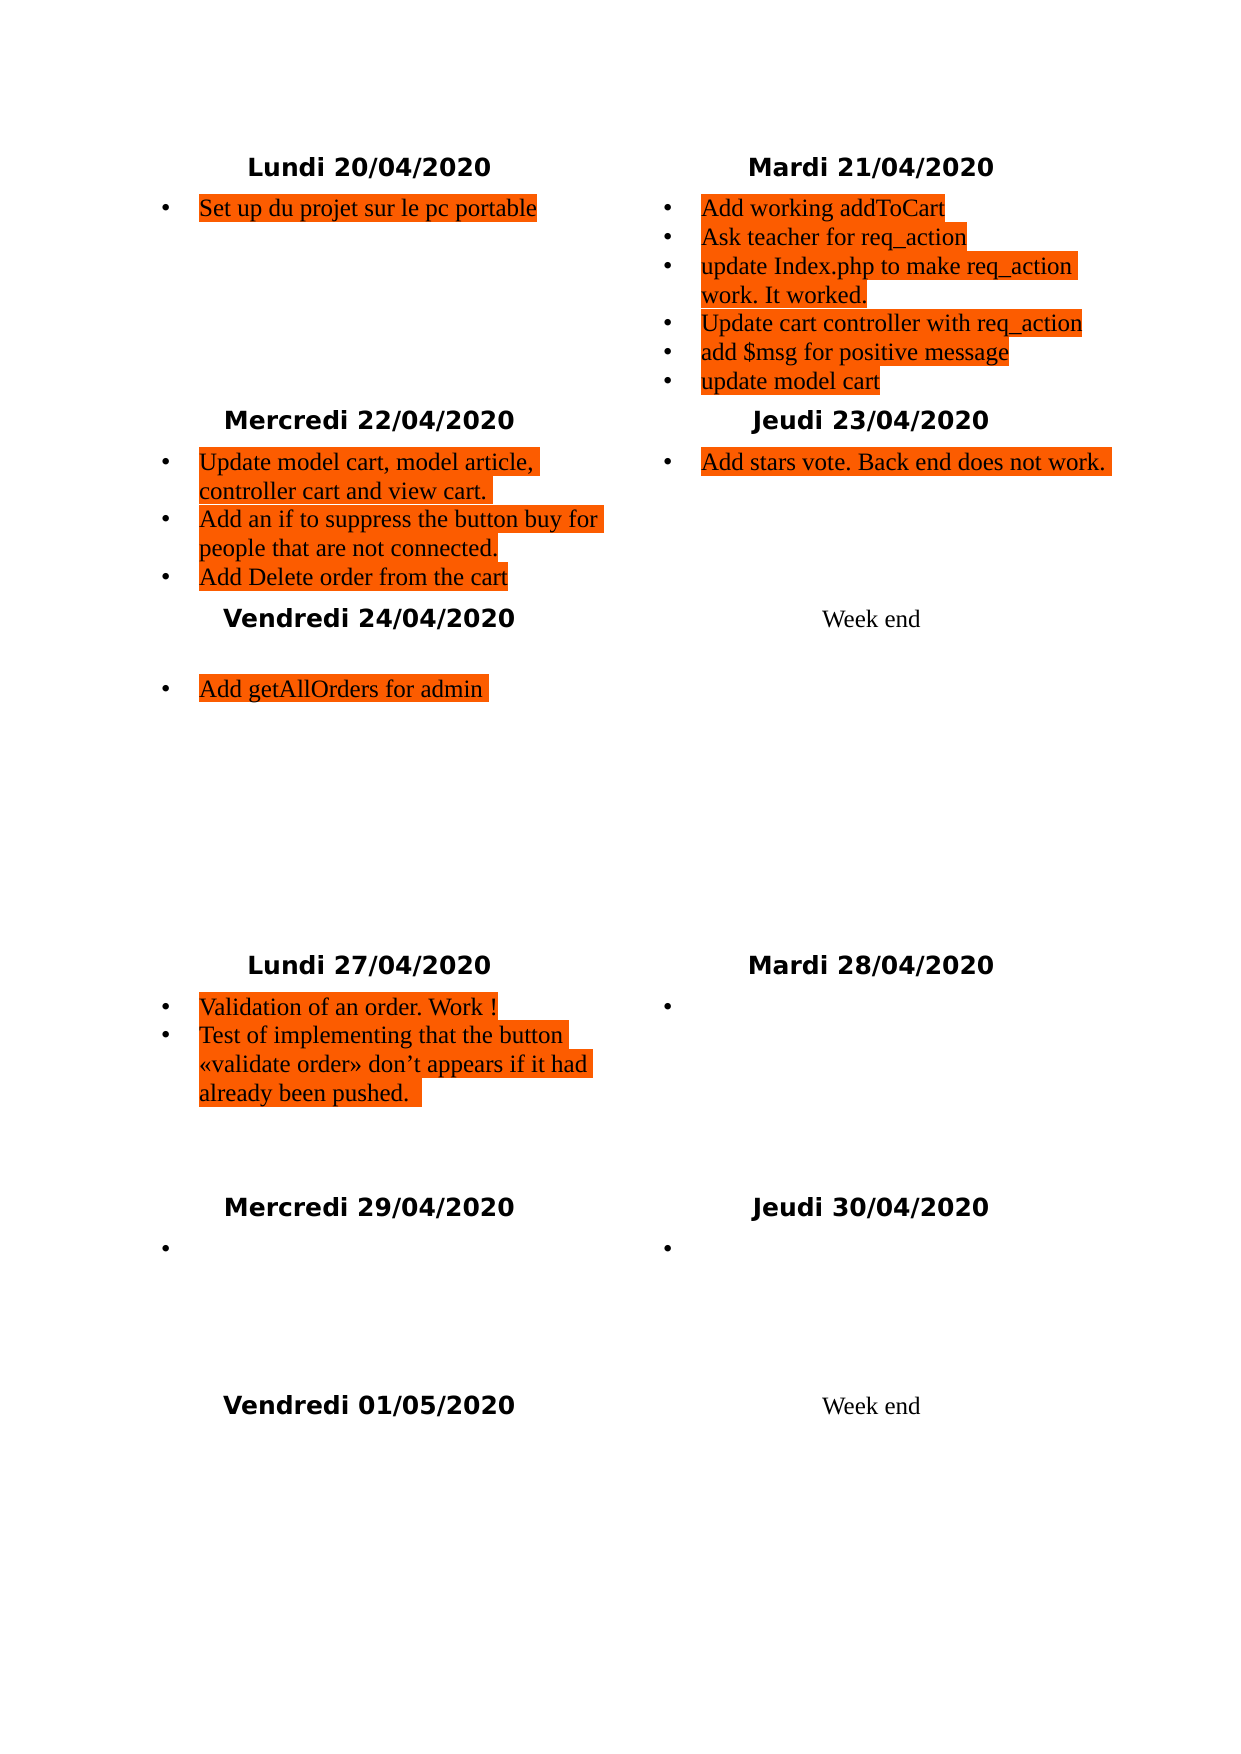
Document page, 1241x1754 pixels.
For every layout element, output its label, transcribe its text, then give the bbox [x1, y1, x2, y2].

table_header Mardi 21/04/2020 [621, 148, 1122, 188]
table_header Lundi 27/04/2020 [119, 946, 620, 986]
table_cell Jeudi 23/04/2020 [621, 401, 1122, 441]
table_cell Vendredi 24/04/2020 [119, 599, 620, 639]
table_cell Add stars vote. Back end does not work. [621, 442, 1122, 598]
table_cell Add getAllOrders for admin [119, 640, 620, 887]
table_cell Week end [621, 1387, 1122, 1426]
table_cell Mercredi 29/04/2020 [119, 1189, 620, 1228]
table_header Lundi 20/04/2020 [119, 148, 620, 188]
table_cell [119, 1230, 620, 1386]
table_cell Mercredi 22/04/2020 [119, 401, 620, 441]
table_cell [621, 1230, 1122, 1386]
table_cell Validation of an order. Work ! Test of implementing that the button «validate order» don’t appears if it had already been pushed. [119, 987, 620, 1188]
table_header Mardi 28/04/2020 [621, 946, 1122, 986]
table_cell [621, 640, 1122, 887]
table_cell Vendredi 01/05/2020 [119, 1387, 620, 1426]
table_cell Set up du projet sur le pc portable [119, 189, 620, 400]
table_cell [621, 987, 1122, 1188]
table_cell Week end [621, 599, 1122, 639]
table_cell Update model cart, model article, controller cart and view cart. Add an if to suppress the button buy for people that are not connected. Add Delete order from the cart [119, 442, 620, 598]
table_cell Add working addToCart Ask teacher for req_action update Index.php to make req_action work. It worked. Update cart controller with req_action add $msg for positive message update model cart [621, 189, 1122, 400]
table_cell Jeudi 30/04/2020 [621, 1189, 1122, 1228]
